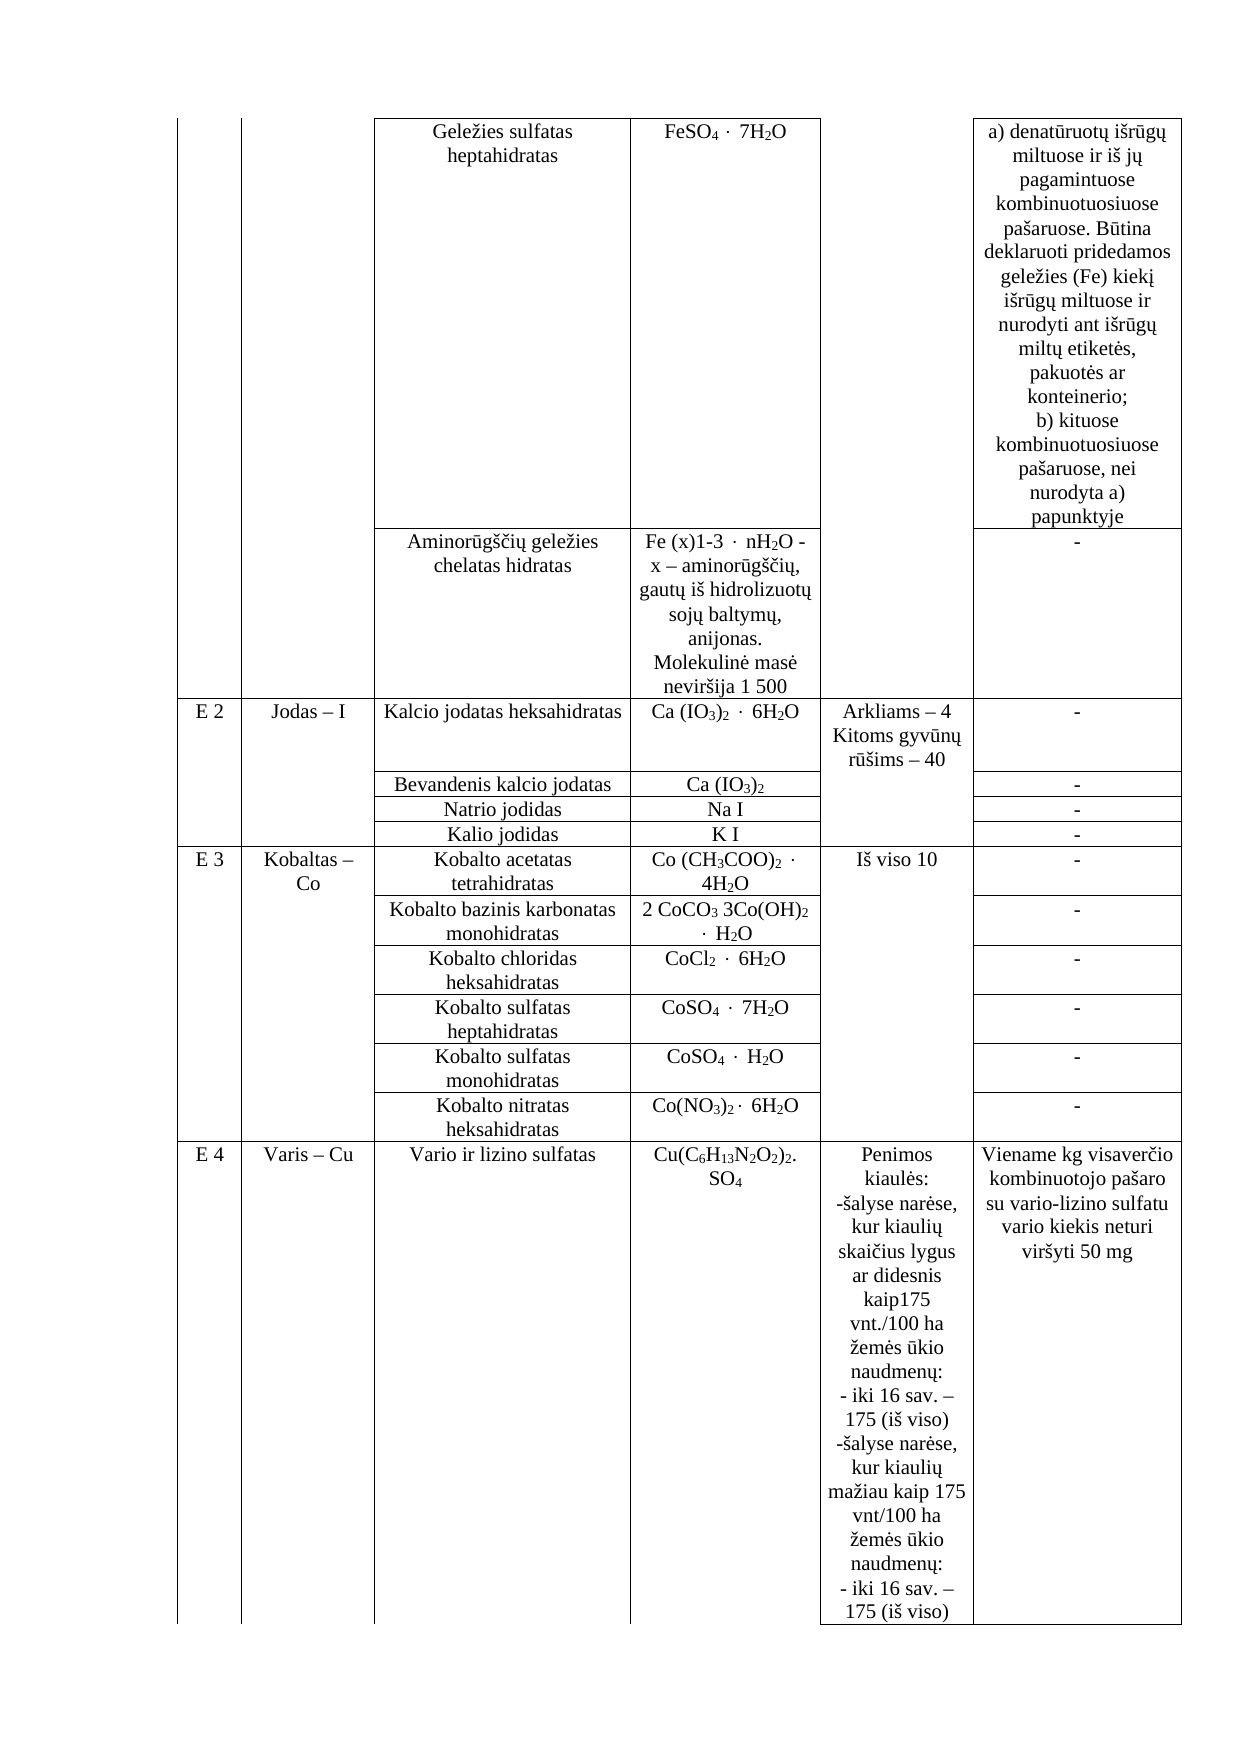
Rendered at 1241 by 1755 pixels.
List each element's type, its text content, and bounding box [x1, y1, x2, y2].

table_cell Kobalto acetatas tetrahidratas [375, 847, 630, 895]
table_cell FeSO4 × 7H2O [631, 119, 820, 528]
table_cell [242, 1043, 374, 1092]
table_cell Jodas – I [242, 699, 374, 771]
table_cell - [974, 847, 1181, 895]
table_cell Kalcio jodatas heksahidratas [375, 699, 630, 771]
table_cell K I [631, 822, 820, 846]
table_cell Varis – Cu [242, 1142, 374, 1623]
table_cell [242, 821, 374, 846]
table_cell Na I [631, 797, 820, 821]
table_cell [242, 528, 374, 698]
table_cell Kobalto sulfatas monohidratas [375, 1044, 630, 1092]
table_cell - [974, 1044, 1181, 1092]
table_cell Aminorūgščių geležies chelatas hidratas [375, 529, 630, 698]
table_cell Viename kg visaverčio kombinuotojo pašaro su vario-lizino sulfatu vario kiekis neturi viršyti 50 mg [974, 1142, 1181, 1623]
table_cell Kobaltas – Co [242, 847, 374, 895]
table_cell - [974, 772, 1181, 796]
table_cell [821, 118, 973, 528]
table_cell [178, 1092, 241, 1141]
table_cell E 2 [178, 699, 241, 771]
table_cell Vario ir lizino sulfatas [375, 1142, 630, 1623]
table_cell [821, 1043, 973, 1092]
table_cell [821, 796, 973, 821]
table_cell Cu(C6H13N2O2)2. SO4 [631, 1142, 820, 1623]
table_cell [178, 796, 241, 821]
table_cell [242, 796, 374, 821]
table_cell [178, 771, 241, 796]
table_cell Arkliams – 4 Kitoms gyvūnų rūšims – 40 [821, 699, 973, 771]
table_cell - [974, 822, 1181, 846]
table_cell Bevandenis kalcio jodatas [375, 772, 630, 796]
table_cell [821, 528, 973, 698]
table_cell Penimos kiaulės: -šalyse narėse, kur kiaulių skaičius lygus ar didesnis kaip175 vnt./100 ha žemės ūkio naudmenų: - iki 16 sav. – 175 (iš viso) -šalyse narėse, kur kiaulių mažiau kaip 175 vnt/100 ha žemės ūkio naudmenų: - iki 16 sav. – 175 (iš viso) [821, 1142, 973, 1623]
table_cell [242, 771, 374, 796]
table_cell [178, 821, 241, 846]
table_cell [242, 945, 374, 994]
table_cell Co(NO3)2× 6H2O [631, 1093, 820, 1141]
table_cell - [974, 946, 1181, 994]
table_cell Kobalto bazinis karbonatas monohidratas [375, 896, 630, 944]
table_cell CoSO4 × H2O [631, 1044, 820, 1092]
table_cell Ca (IO3)2 × 6H2O [631, 699, 820, 771]
table_cell [821, 821, 973, 846]
table_cell [242, 895, 374, 944]
table_cell [242, 118, 374, 528]
table_cell Fe (x)1-3 × nH2O - x – aminorūgščių, gautų iš hidrolizuotų sojų baltymų, anijonas. Molekulinė masė neviršija 1 500 [631, 529, 820, 698]
table_cell [242, 994, 374, 1043]
table_cell 2 CoCO3 3Co(OH)2 × H2O [631, 896, 820, 944]
table_cell E 3 [178, 847, 241, 895]
table_cell [242, 1092, 374, 1141]
table_cell - [974, 699, 1181, 771]
table_cell [821, 895, 973, 944]
table_cell CoSO4 × 7H2O [631, 995, 820, 1043]
table_cell - [974, 995, 1181, 1043]
table_cell Kobalto sulfatas heptahidratas [375, 995, 630, 1043]
table_cell Iš viso 10 [821, 847, 973, 895]
table_cell a) denatūruotų išrūgų miltuose ir iš jų pagamintuose kombinuotuosiuose pašaruose. Būtina deklaruoti pridedamos geležies (Fe) kiekį išrūgų miltuose ir nurodyti ant išrūgų miltų etiketės, pakuotės ar konteinerio; b) kituose kombinuotuosiuose pašaruose, nei nurodyta a) papunktyje [974, 119, 1181, 528]
table_cell [821, 1092, 973, 1141]
table_cell [178, 895, 241, 944]
table_cell E 4 [178, 1142, 241, 1623]
table_cell - [974, 529, 1181, 698]
table_cell - [974, 1093, 1181, 1141]
table_cell [821, 771, 973, 796]
table_cell [178, 1043, 241, 1092]
table_cell Ca (IO3)2 [631, 772, 820, 796]
table_cell [178, 118, 241, 528]
table_cell [178, 528, 241, 698]
table_cell [821, 945, 973, 994]
table_cell [178, 994, 241, 1043]
table_cell Natrio jodidas [375, 797, 630, 821]
table_cell Kobalto chloridas heksahidratas [375, 946, 630, 994]
table_cell [821, 994, 973, 1043]
table_cell Co (CH3COO)2 × 4H2O [631, 847, 820, 895]
table_cell Kobalto nitratas heksahidratas [375, 1093, 630, 1141]
table_cell Geležies sulfatas heptahidratas [375, 119, 630, 528]
table_cell - [974, 896, 1181, 944]
table_cell CoCl2 × 6H2O [631, 946, 820, 994]
table_cell - [974, 797, 1181, 821]
table_cell [178, 945, 241, 994]
table_cell Kalio jodidas [375, 822, 630, 846]
